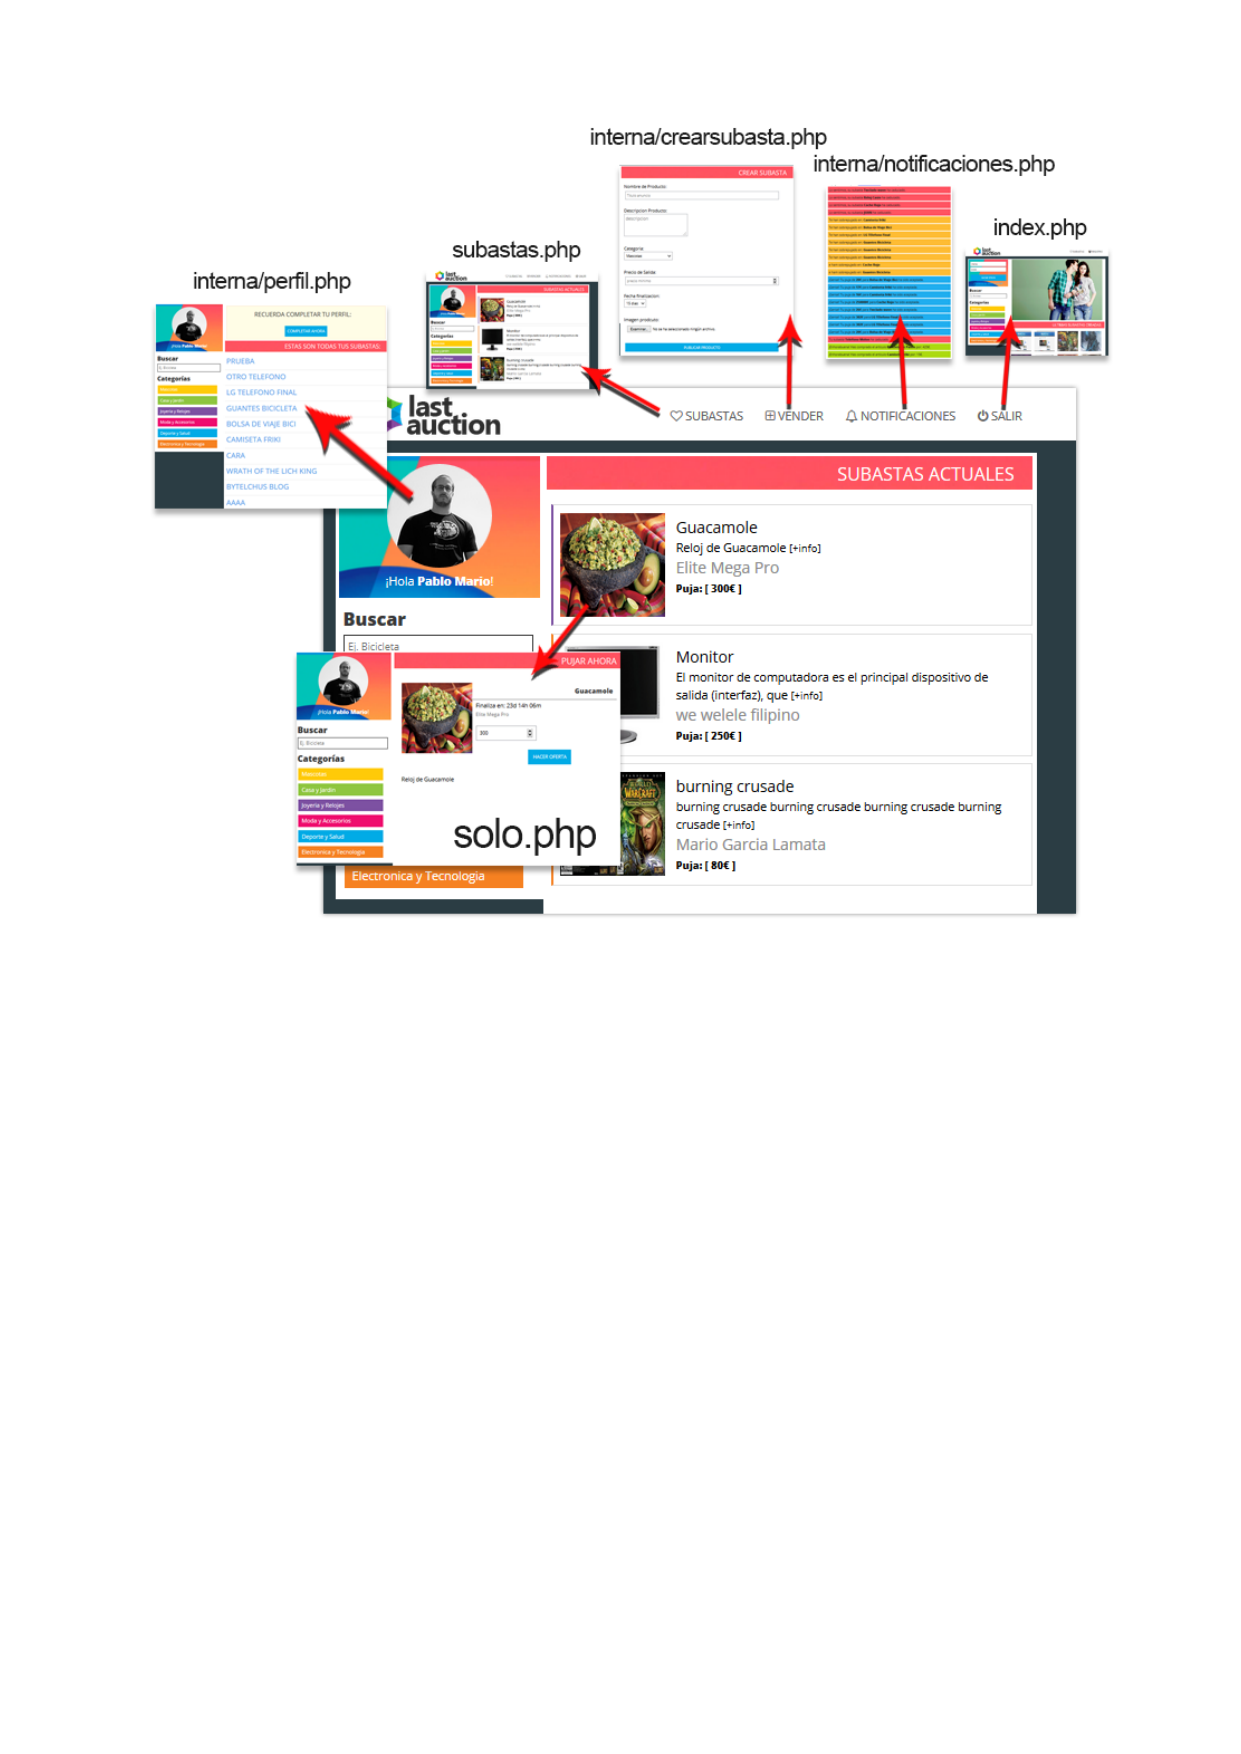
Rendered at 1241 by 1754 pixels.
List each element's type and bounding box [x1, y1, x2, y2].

picture [118, 118, 1123, 935]
